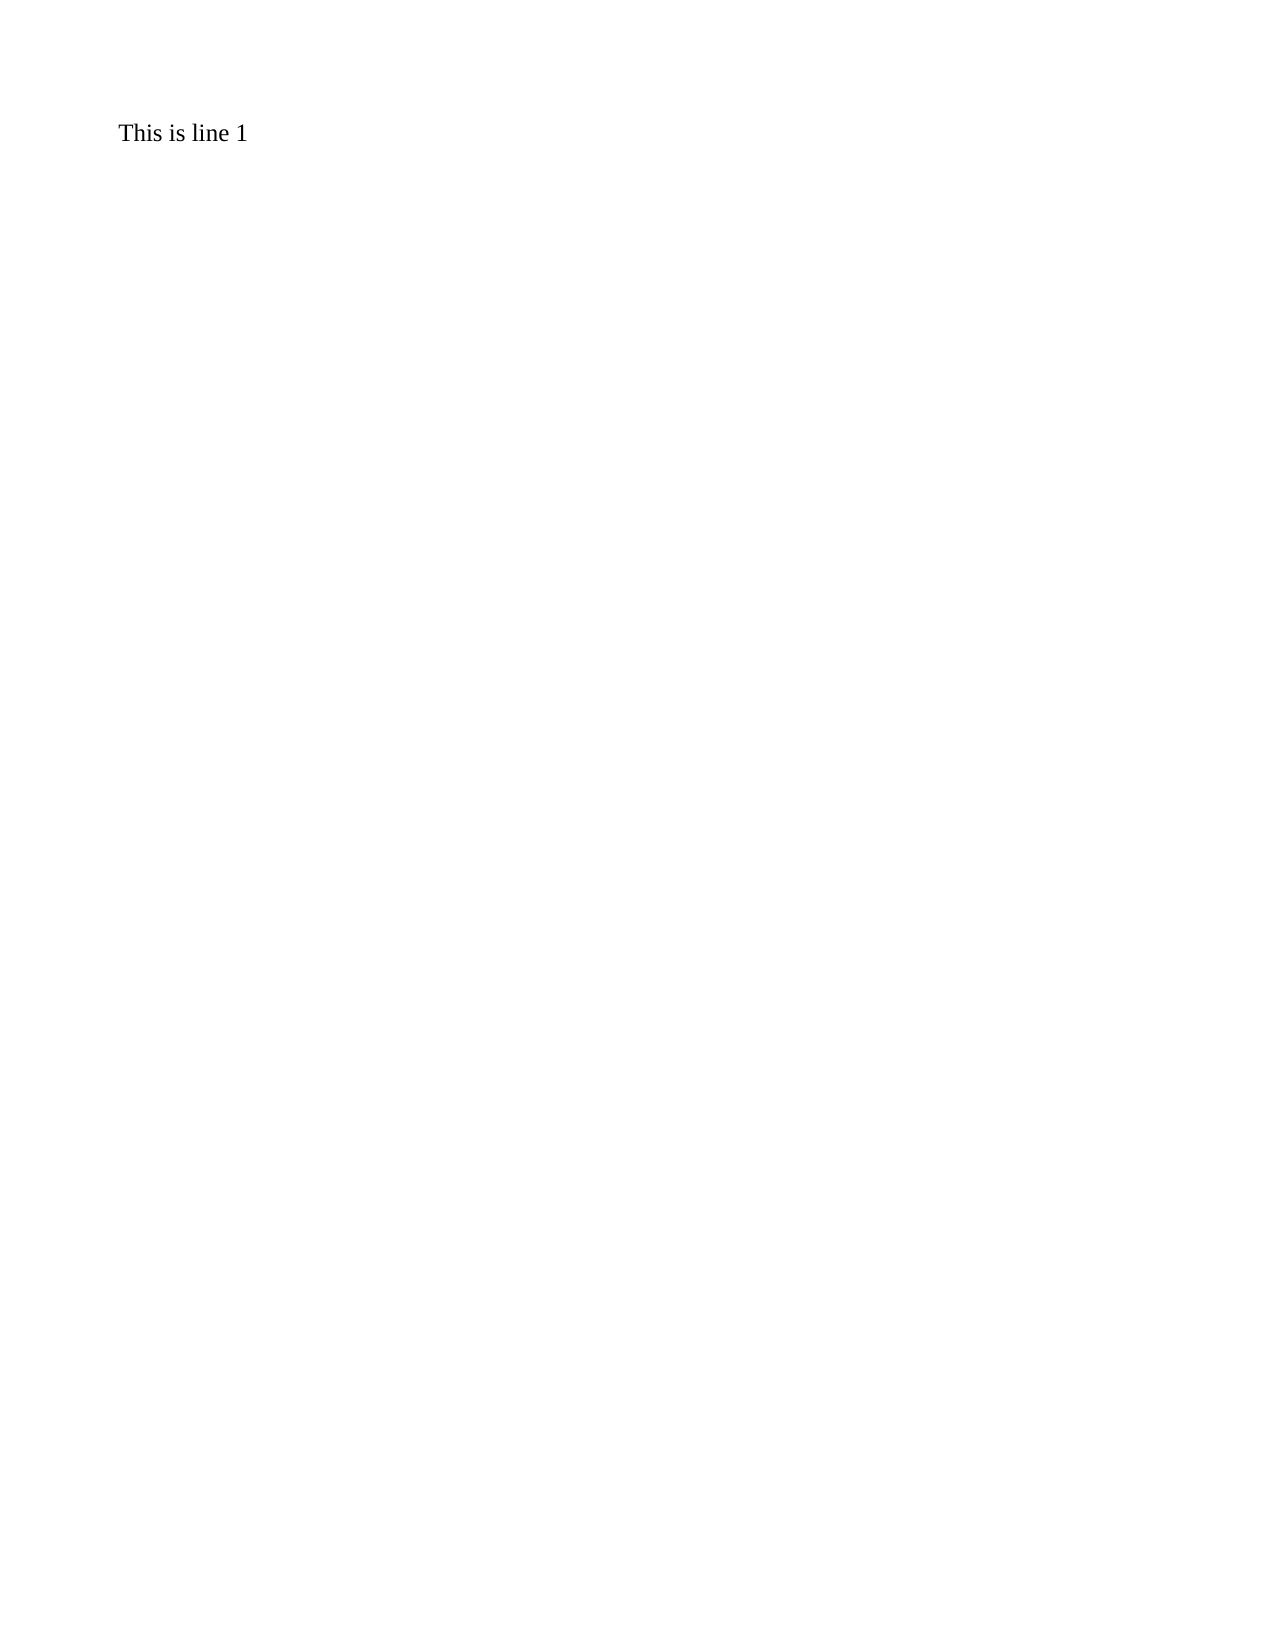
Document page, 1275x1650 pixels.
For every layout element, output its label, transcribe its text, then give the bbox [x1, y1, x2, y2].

text This is line 1 [118, 118, 1157, 147]
